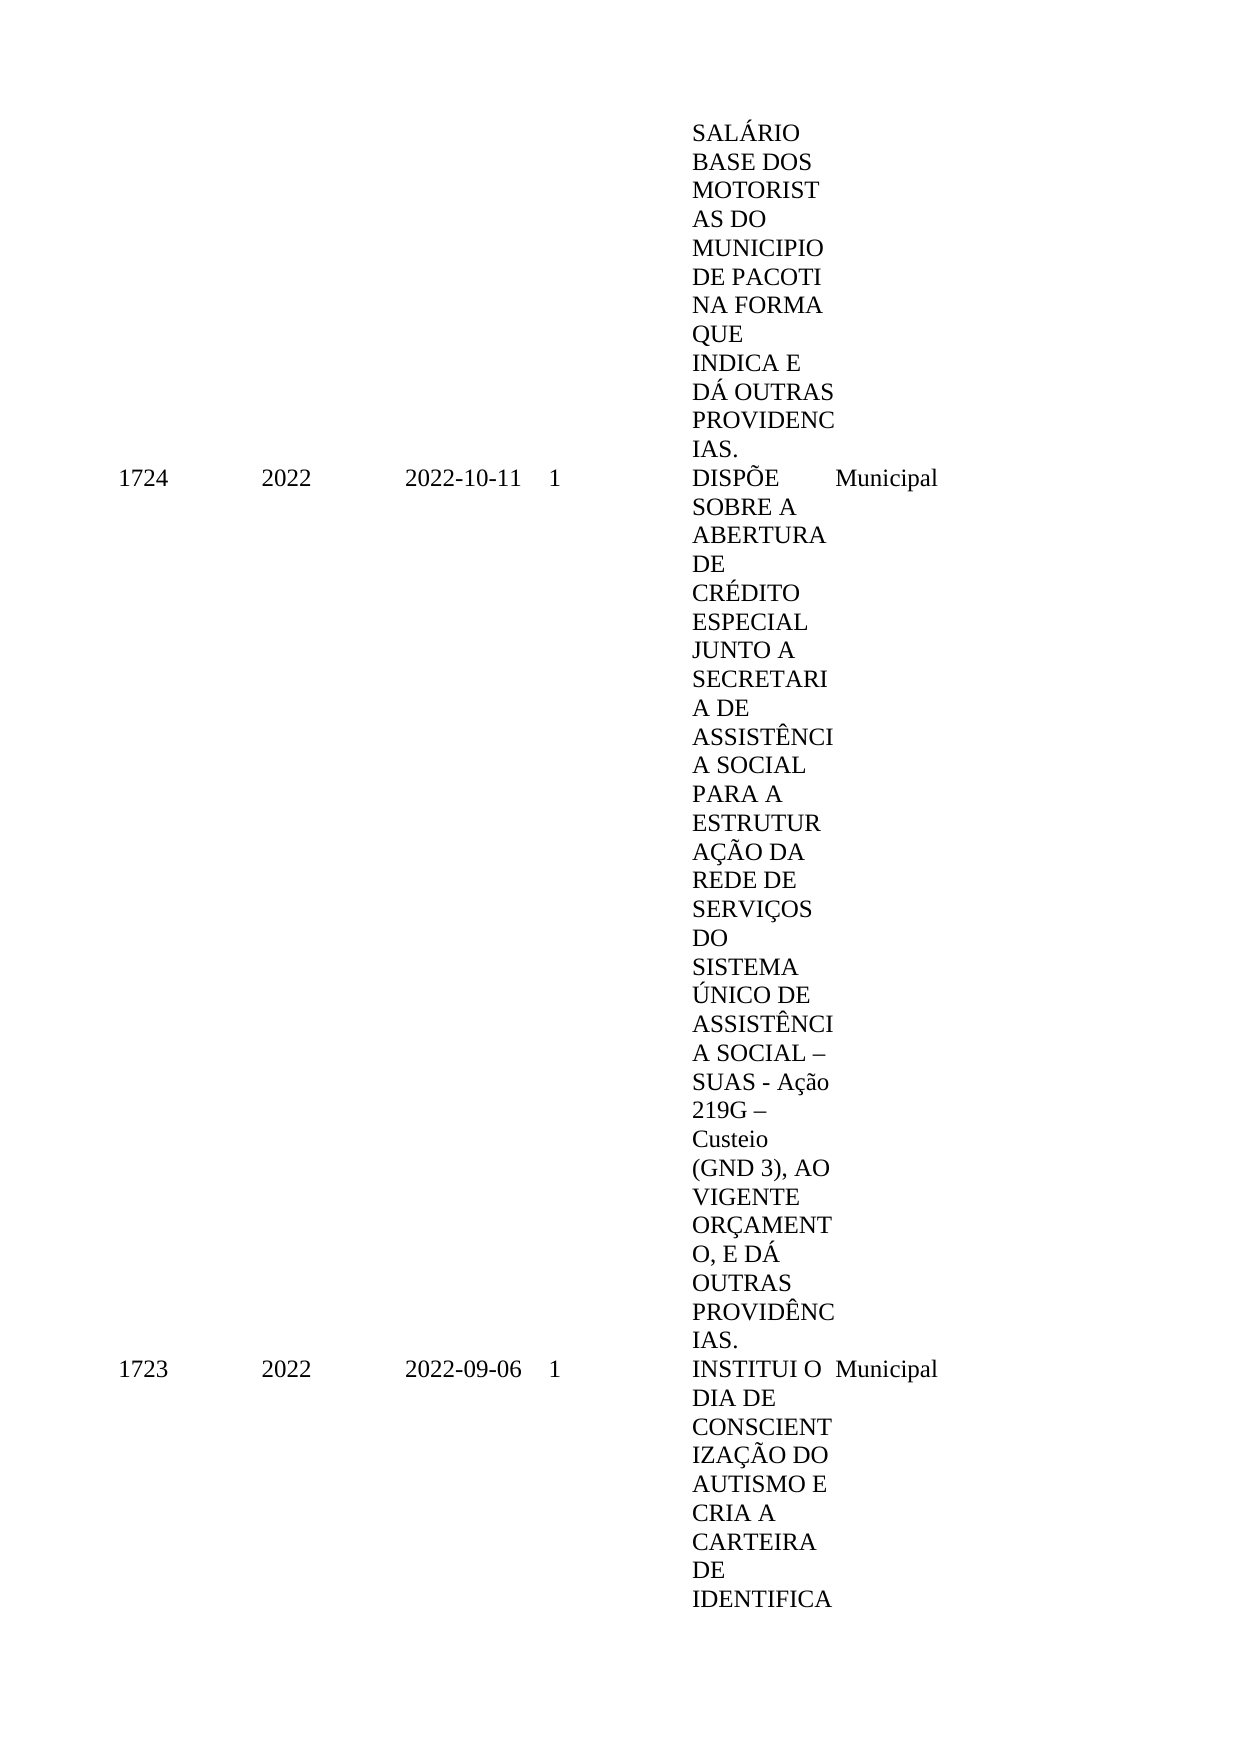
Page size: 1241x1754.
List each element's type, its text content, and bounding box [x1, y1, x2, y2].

table_cell SALÁRIO BASE DOS MOTORISTAS DO MUNICIPIO DE PACOTI NA FORMA QUE INDICA E DÁ OUTRAS PROVIDENCIAS. [692, 118, 835, 463]
table_cell 2022-10-11 [405, 463, 548, 1354]
table_cell 2022 [261, 463, 405, 1354]
table_cell [548, 118, 692, 463]
table_cell [118, 118, 261, 463]
table_cell [405, 118, 548, 463]
table_cell 1 [548, 463, 692, 1354]
table_cell 1724 [118, 463, 261, 1354]
table_cell DISPÕE SOBRE A ABERTURA DE CRÉDITO ESPECIAL JUNTO A SECRETARIA DE ASSISTÊNCIA SOCIAL PARA A ESTRUTURAÇÃO DA REDE DE SERVIÇOS DO SISTEMA ÚNICO DE ASSISTÊNCIA SOCIAL – SUAS - Ação 219G – Custeio (GND 3), AO VIGENTE ORÇAMENTO, E DÁ OUTRAS PROVIDÊNCIAS. [692, 463, 835, 1354]
table_cell [979, 463, 1122, 1354]
table_cell Municipal [835, 1354, 979, 1613]
table_cell [979, 118, 1122, 463]
table_cell 1 [548, 1354, 692, 1613]
table_cell 1723 [118, 1354, 261, 1613]
table_cell 2022 [261, 1354, 405, 1613]
table_cell Municipal [835, 463, 979, 1354]
table_cell [835, 118, 979, 463]
table_cell 2022-09-06 [405, 1354, 548, 1613]
table_cell [261, 118, 405, 463]
table_cell INSTITUI O DIA DE CONSCIENTIZAÇÃO DO AUTISMO E CRIA A CARTEIRA DE IDENTIFICA [692, 1354, 835, 1613]
table_cell [979, 1354, 1122, 1613]
